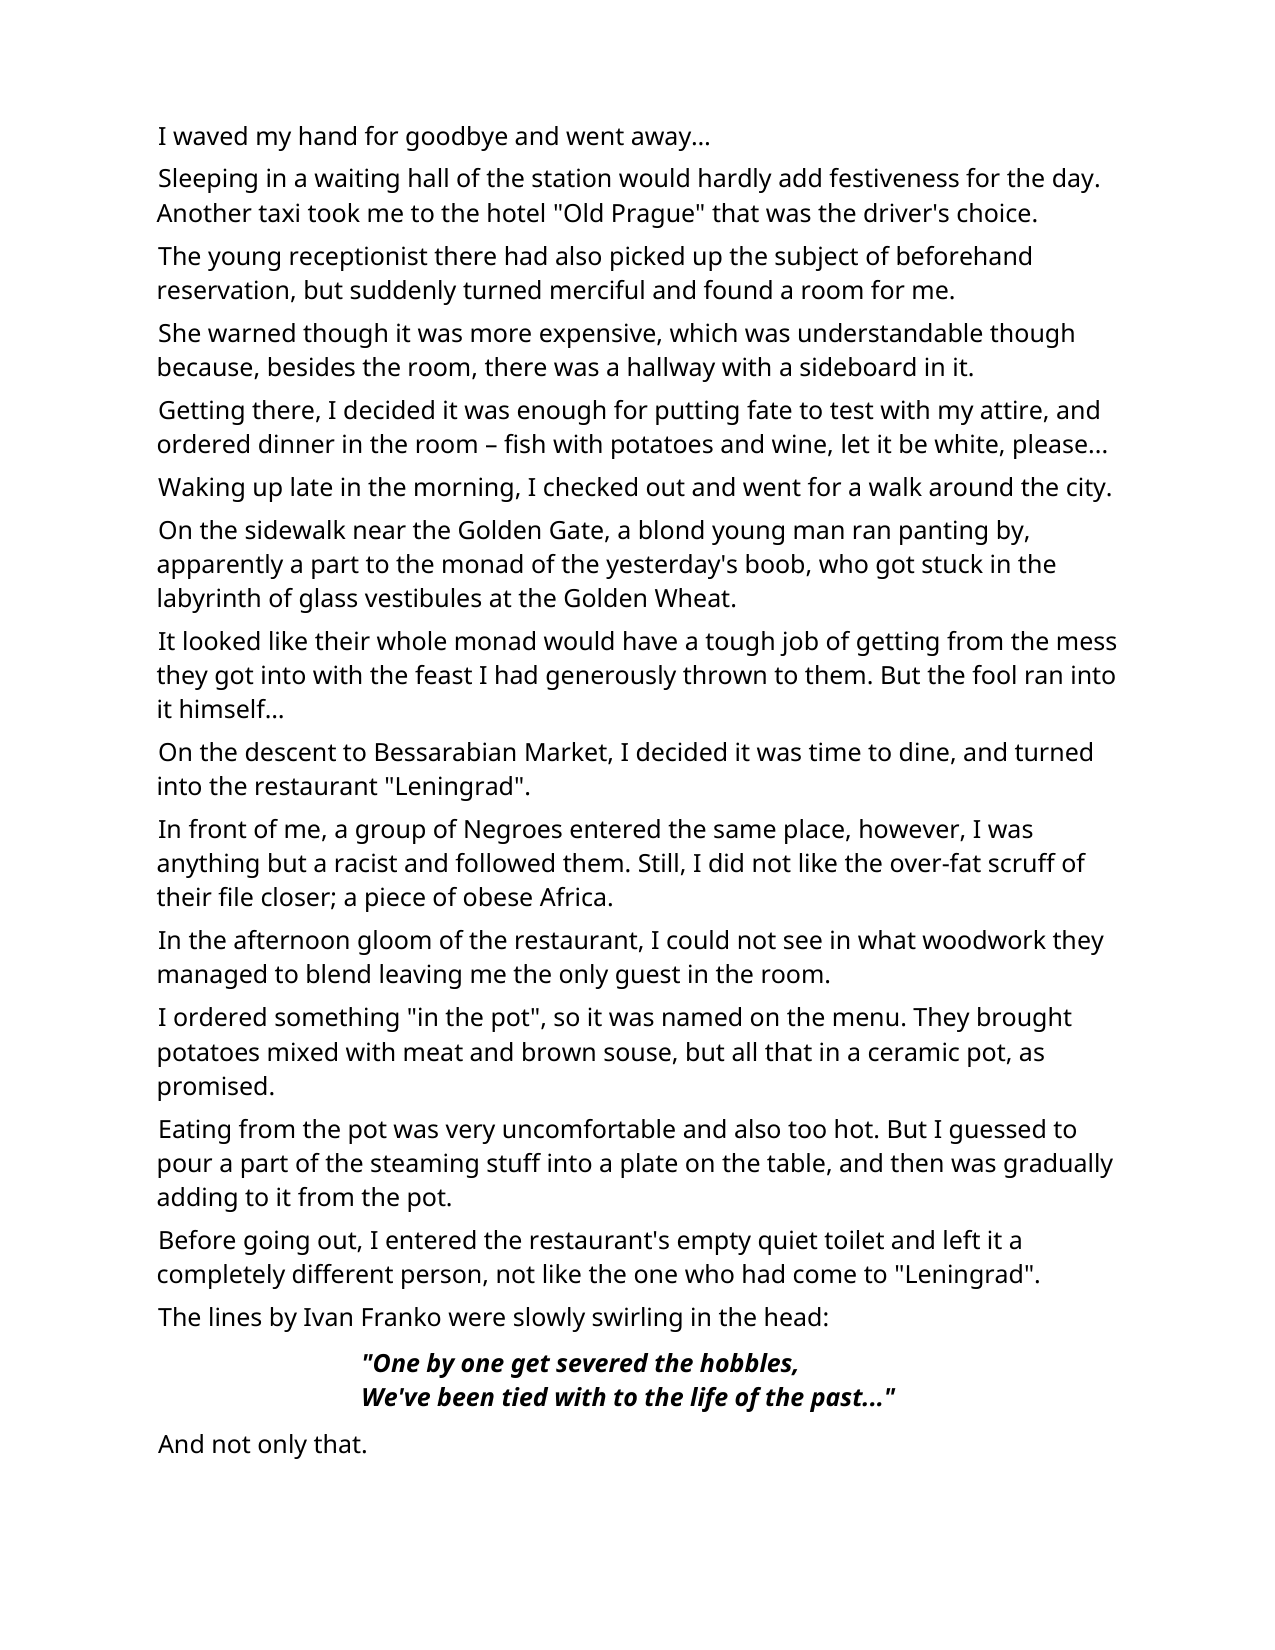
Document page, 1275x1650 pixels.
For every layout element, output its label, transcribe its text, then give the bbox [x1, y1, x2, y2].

text And not only that. [156, 1427, 1118, 1461]
text Getting there, I decided it was enough for putting fate to test with my attire, and ordered dinner in the room – fish with potatoes and wine, let it be white, please... [156, 392, 1118, 461]
text Sleeping in a waiting hall of the station would hardly add festiveness for the day. Another taxi took me to the hotel "Old Prague" that was the driver's choice. [156, 161, 1118, 229]
text Eating from the pot was very uncomfortable and also too hot. But I guessed to pour a part of the steaming stuff into a plate on the table, and then was gradually adding to it from the pot. [156, 1111, 1118, 1213]
text We've been tied with to the life of the past..." [286, 1380, 1118, 1414]
text Before going out, I entered the restaurant's empty quiet toilet and left it a completely different person, not like the one who had come to "Leningrad". [156, 1222, 1118, 1291]
text On the descent to Bessarabian Market, I decided it was time to dine, and turned into the restaurant "Leningrad". [156, 735, 1118, 803]
text On the sidewalk near the Golden Gate, a blond young man ran panting by, apparently a part to the monad of the yesterday's boob, who got stuck in the labyrinth of glass vestibules at the Golden Wheat. [156, 512, 1118, 615]
text "One by one get severed the hobbles, [286, 1346, 1118, 1380]
text Waking up late in the morning, I checked out and went for a walk around the city. [156, 469, 1118, 503]
text I waved my hand for goodbye and went away… [156, 118, 1118, 152]
text The young receptionist there had also picked up the subject of beforehand reservation, but suddenly turned merciful and found a room for me. [156, 238, 1118, 306]
text In the afternoon gloom of the restaurant, I could not see in what woodwork they managed to blend leaving me the only guest in the room. [156, 923, 1118, 991]
text I ordered something "in the pot", so it was named on the menu. They brought potatoes mixed with meat and brown souse, but all that in a ceramic pot, as promised. [156, 1000, 1118, 1102]
text She warned though it was more expensive, which was understandable though because, besides the room, there was a hallway with a sideboard in it. [156, 315, 1118, 383]
text In front of me, a group of Negroes entered the same place, however, I was anything but a racist and followed them. Still, I did not like the over-fat scruff of their file closer; a piece of obese Africa. [156, 812, 1118, 914]
text The lines by Ivan Franko were slowly swirling in the head: [156, 1299, 1118, 1333]
text It looked like their whole monad would have a tough job of getting from the mess they got into with the feast I had generously thrown to them. But the fool ran into it himself… [156, 624, 1118, 726]
